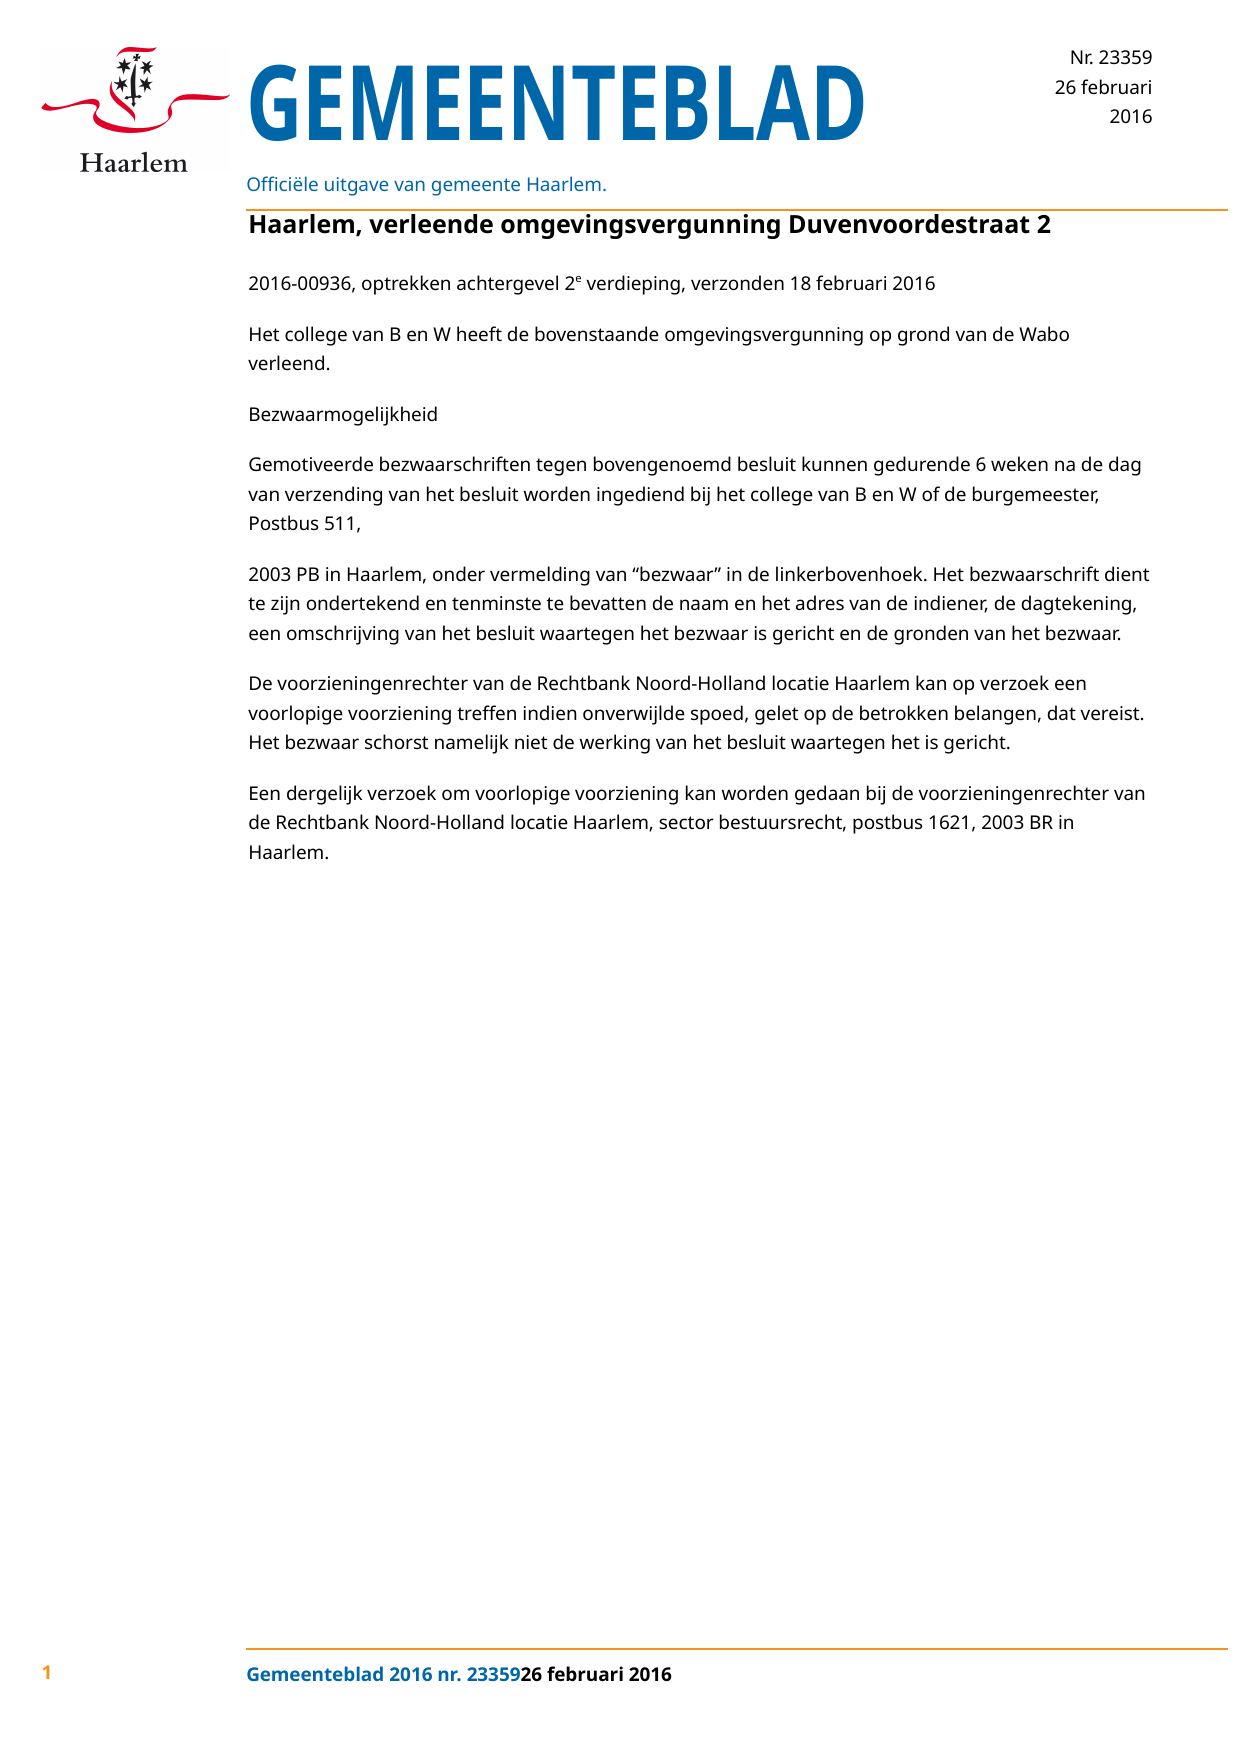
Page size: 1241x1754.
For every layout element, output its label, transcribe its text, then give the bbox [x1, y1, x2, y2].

text 2003 PB in Haarlem, onder vermelding van “bezwaar” in de linkerbovenhoek. Het bezwaarschrift dient te zijn ondertekend en tenminste te bevatten de naam en het adres van de indiener, de dagtekening, een omschrijving van het besluit waartegen het bezwaar is gericht en de gronden van het bezwaar. [248, 561, 1152, 646]
text Het college van B en W heeft de bovenstaande omgevingsvergunning op grond van de Wabo verleend. [248, 321, 1152, 376]
text De voorzieningenrechter van de Rechtbank Noord-Holland locatie Haarlem kan op verzoek een voorlopige voorziening treffen indien onverwijlde spoed, gelet op de betrokken belangen, dat vereist. Het bezwaar schorst namelijk niet de werking van het besluit waartegen het is gericht. [248, 670, 1152, 755]
text Haarlem, verleende omgevingsvergunning Duvenvoordestraat 2 [248, 211, 1152, 241]
text 2016-00936, optrekken achtergevel 2e verdieping, verzonden 18 februari 2016 [248, 270, 1152, 296]
picture [41, 47, 231, 172]
text Een dergelijk verzoek om voorlopige voorziening kan worden gedaan bij de voorzieningenrechter van de Rechtbank Noord-Holland locatie Haarlem, sector bestuursrecht, postbus 1621, 2003 BR in Haarlem. [248, 780, 1152, 865]
text Bezwaarmogelijkheid [248, 401, 1152, 426]
text Gemotiveerde bezwaarschriften tegen bovengenoemd besluit kunnen gedurende 6 weken na de dag van verzending van het besluit worden ingediend bij het college van B en W of de burgemeester, Postbus 511, [248, 451, 1152, 536]
